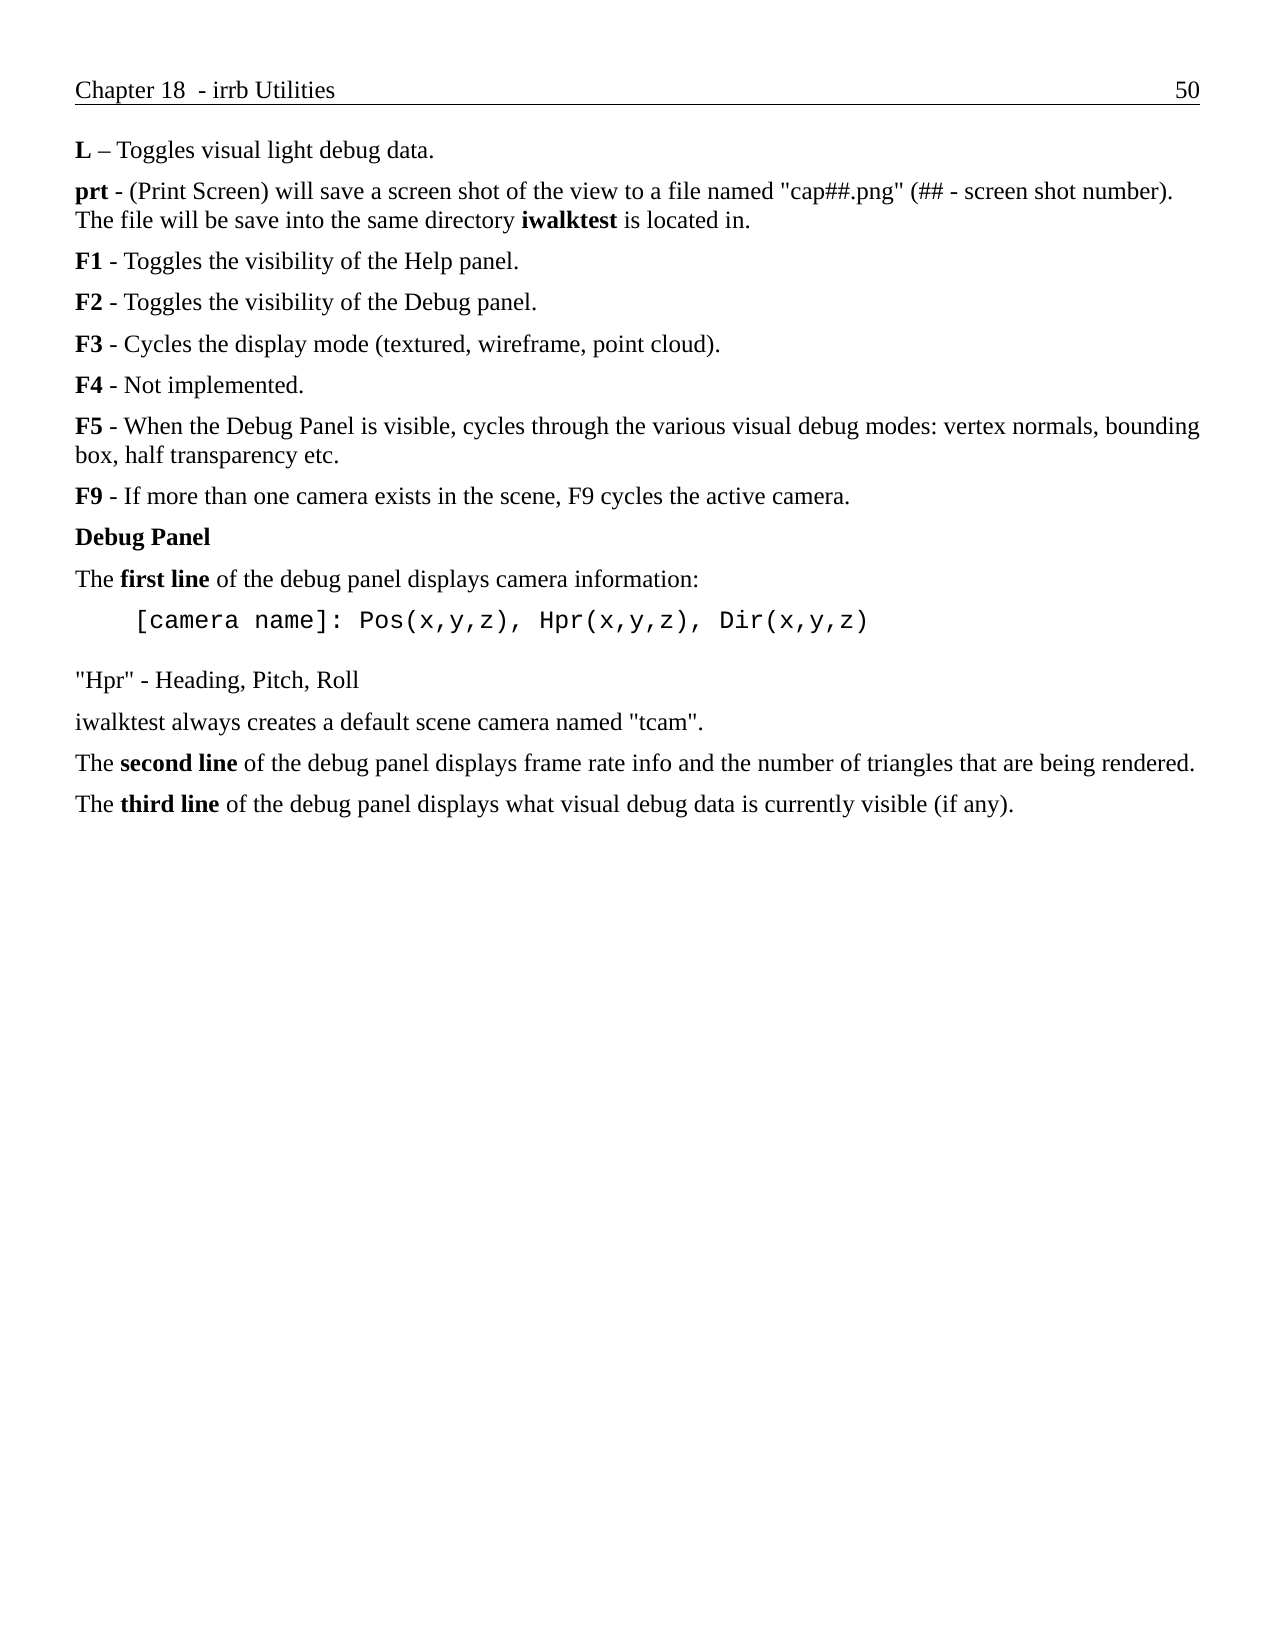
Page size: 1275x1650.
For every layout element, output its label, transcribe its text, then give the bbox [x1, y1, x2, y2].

text The first line of the debug panel displays camera information: [75, 564, 1200, 592]
text prt - (Print Screen) will save a screen shot of the view to a file named "cap##.png" (## - screen shot number). The file will be save into the same directory iwalktest is located in. [75, 176, 1200, 234]
text F9 - If more than one camera exists in the scene, F9 cycles the active camera. [75, 481, 1200, 510]
text [camera name]: Pos(x,y,z), Hpr(x,y,z), Dir(x,y,z) [134, 605, 1141, 636]
text F2 - Toggles the visibility of the Debug panel. [75, 287, 1200, 316]
text Debug Panel [75, 522, 1200, 551]
text F5 - When the Debug Panel is visible, cycles through the various visual debug modes: vertex normals, bounding box, half transparency etc. [75, 411, 1200, 469]
text iwalktest always creates a default scene camera named "tcam". [75, 707, 1200, 735]
text F4 - Not implemented. [75, 370, 1200, 399]
text F1 - Toggles the visibility of the Help panel. [75, 246, 1200, 275]
text L – Toggles visual light debug data. [75, 135, 1200, 164]
text F3 - Cycles the display mode (textured, wireframe, point cloud). [75, 329, 1200, 357]
text "Hpr" - Heading, Pitch, Roll [75, 665, 1200, 694]
text The second line of the debug panel displays frame rate info and the number of triangles that are being rendered. [75, 748, 1200, 777]
text The third line of the debug panel displays what visual debug data is currently visible (if any). [75, 789, 1200, 818]
